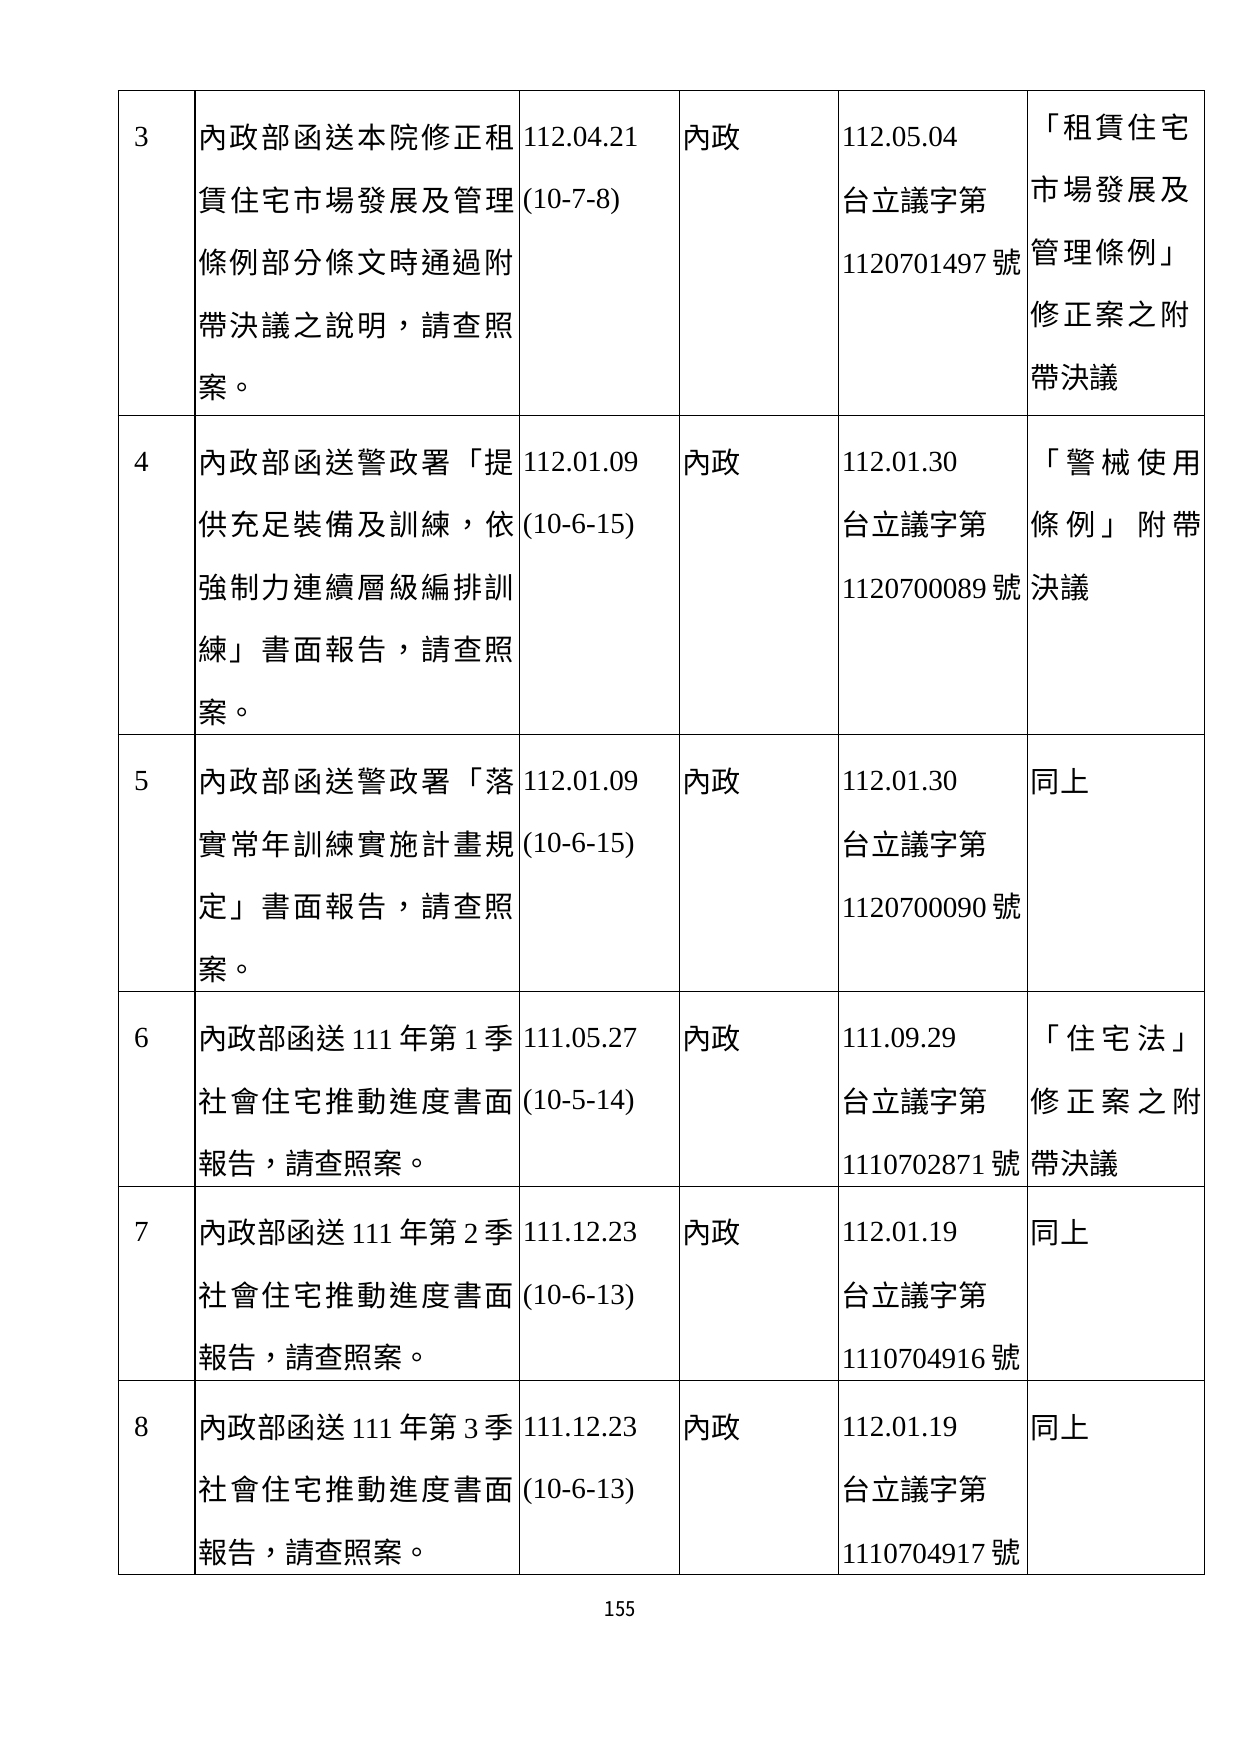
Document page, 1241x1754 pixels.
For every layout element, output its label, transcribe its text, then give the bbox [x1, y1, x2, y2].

table_cell [119, 1187, 194, 1380]
table_cell 內政部函送警政署「提供充足裝備及訓練，依強制力連續層級編排訓練」書面報告，請查照案。 [196, 416, 519, 734]
table_cell 內政部函送警政署「落實常年訓練實施計畫規定」書面報告，請查照案。 [196, 735, 519, 991]
table_cell 內政 [680, 735, 838, 991]
table_cell 內政 [680, 992, 838, 1186]
table_cell 111.12.23 (10-6-13) [520, 1187, 679, 1380]
table_cell [119, 1381, 194, 1574]
table_cell 112.01.09 (10-6-15) [520, 416, 679, 734]
table_cell 112.01.19 台立議字第1110704916號 [839, 1187, 1027, 1380]
table_cell 內政部函送111年第1季社會住宅推動進度書面報告，請查照案。 [196, 992, 519, 1186]
table_cell 內政 [680, 416, 838, 734]
table_cell 112.04.21 (10-7-8) [520, 91, 679, 415]
table_cell 同上 [1028, 1381, 1204, 1574]
table_cell 內政部函送本院修正租賃住宅市場發展及管理條例部分條文時通過附帶決議之說明，請查照案。 [196, 91, 519, 415]
table_cell [119, 416, 194, 734]
table_cell 111.05.27 (10-5-14) [520, 992, 679, 1186]
table_cell 112.01.30 台立議字第1120700090號 [839, 735, 1027, 991]
table_cell 111.09.29 台立議字第1110702871號 [839, 992, 1027, 1186]
table_cell 同上 [1028, 735, 1204, 991]
table_cell 111.12.23 (10-6-13) [520, 1381, 679, 1574]
table_cell 112.05.04 台立議字第1120701497號 [839, 91, 1027, 415]
table_cell 內政 [680, 1381, 838, 1574]
table_cell [119, 91, 194, 415]
table_cell 內政部函送111年第2季社會住宅推動進度書面報告，請查照案。 [196, 1187, 519, 1380]
table_cell 內政 [680, 91, 838, 415]
table_cell 112.01.19 台立議字第1110704917號 [839, 1381, 1027, 1574]
table_cell 內政部函送111年第3季社會住宅推動進度書面報告，請查照案。 [196, 1381, 519, 1574]
table_cell 同上 [1028, 1187, 1204, 1380]
table_cell 「租賃住宅市場發展及管理條例」修正案之附帶決議 [1028, 91, 1204, 415]
table_cell 「警械使用條例」附帶決議 [1028, 416, 1204, 734]
table_cell 112.01.30 台立議字第1120700089號 [839, 416, 1027, 734]
table_cell [119, 992, 194, 1186]
table_cell [119, 735, 194, 991]
table_cell 內政 [680, 1187, 838, 1380]
table_cell 112.01.09 (10-6-15) [520, 735, 679, 991]
table_cell 「住宅法」修正案之附帶決議 [1028, 992, 1204, 1186]
